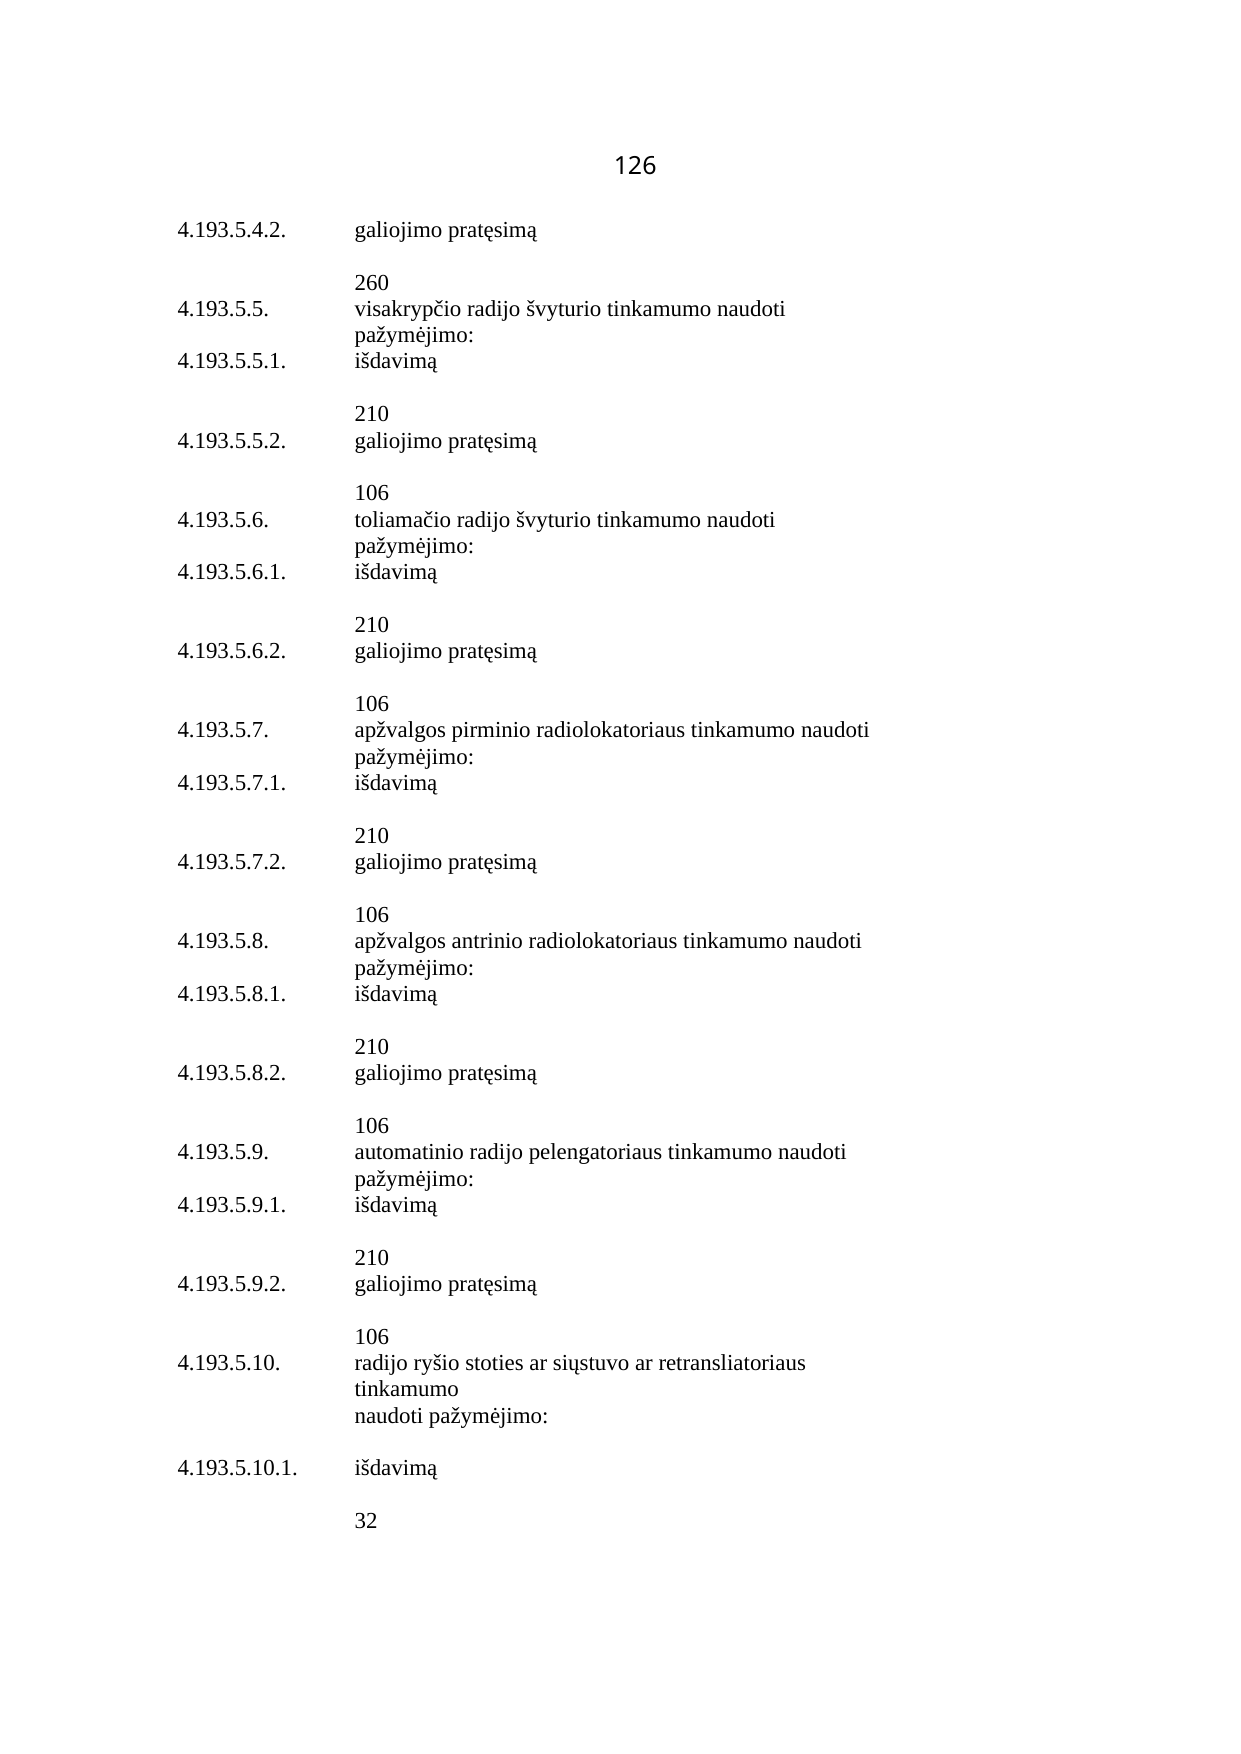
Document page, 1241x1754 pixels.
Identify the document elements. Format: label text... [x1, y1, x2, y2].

text 4.193.5.7.2. galiojimo pratęsimą 106 [177, 848, 892, 927]
text 4.193.5.9.2. galiojimo pratęsimą 106 [177, 1270, 892, 1349]
text 4.193.5.6.2. galiojimo pratęsimą 106 [177, 637, 892, 717]
text 4.193.5.9.1. išdavimą 210 [177, 1191, 892, 1270]
text 4.193.5.4.2. galiojimo pratęsimą 260 [177, 216, 892, 295]
text 4.193.5.9. automatinio radijo pelengatoriaus tinkamumo naudoti [177, 1138, 892, 1164]
text 4.193.5.10.1. išdavimą 32 [177, 1454, 892, 1533]
text 4.193.5.5.2. galiojimo pratęsimą 106 [177, 427, 892, 506]
text pažymėjimo: [354, 954, 892, 980]
text 4.193.5.7. apžvalgos pirminio radiolokatoriaus tinkamumo naudoti [177, 717, 892, 743]
text 4.193.5.8. apžvalgos antrinio radiolokatoriaus tinkamumo naudoti [177, 927, 892, 954]
text naudoti pažymėjimo: [354, 1402, 892, 1454]
text 4.193.5.8.2. galiojimo pratęsimą 106 [177, 1059, 892, 1138]
text 4.193.5.5.1. išdavimą 210 [177, 348, 892, 427]
text 4.193.5.6. toliamačio radijo švyturio tinkamumo naudoti pažymėjimo: [177, 506, 892, 558]
text 4.193.5.5. visakrypčio radijo švyturio tinkamumo naudoti pažymėjimo: [177, 295, 892, 348]
text 4.193.5.10. radijo ryšio stoties ar siųstuvo ar retransliatoriaus tinkamumo [177, 1349, 892, 1402]
text 4.193.5.7.1. išdavimą 210 [177, 769, 892, 848]
text 4.193.5.8.1. išdavimą 210 [177, 980, 892, 1059]
text pažymėjimo: [354, 743, 892, 769]
text 4.193.5.6.1. išdavimą 210 [177, 558, 892, 637]
text pažymėjimo: [354, 1164, 892, 1191]
